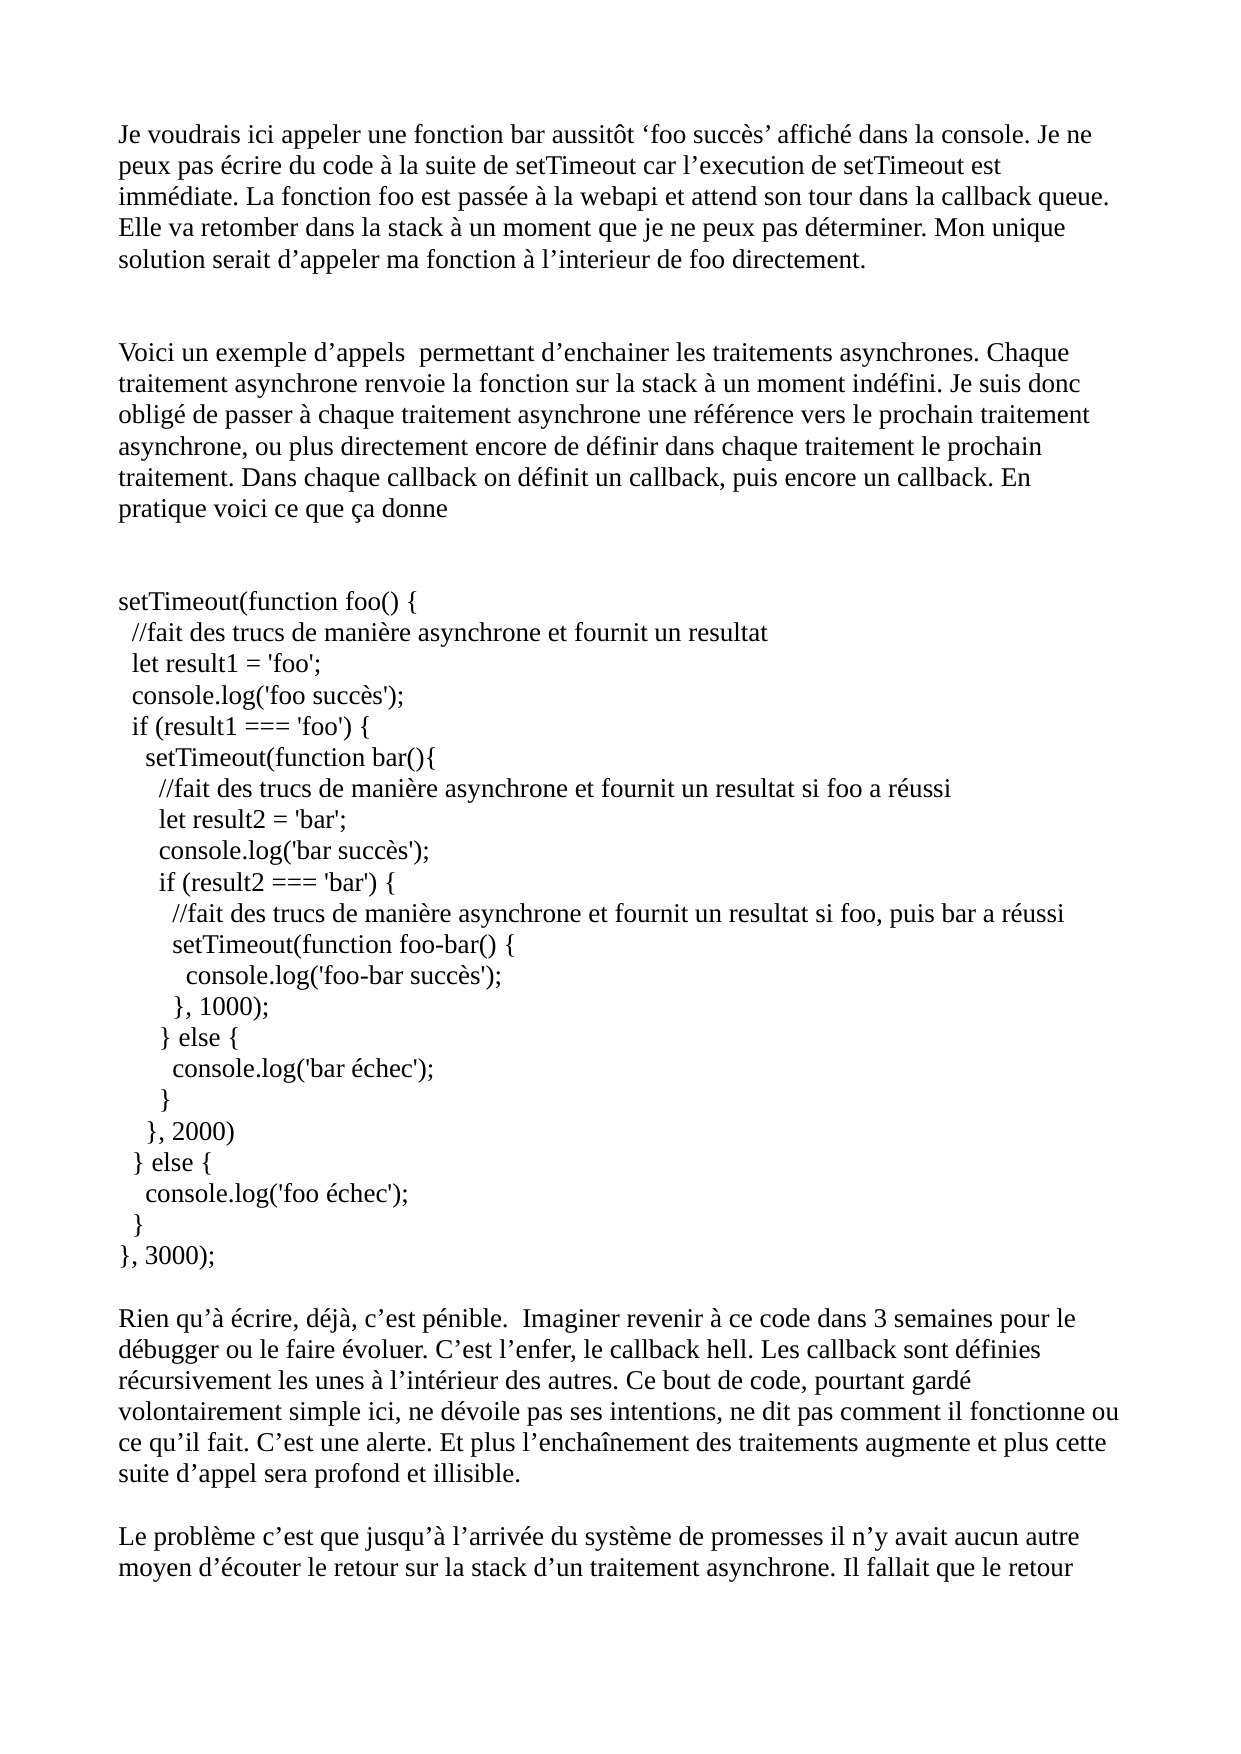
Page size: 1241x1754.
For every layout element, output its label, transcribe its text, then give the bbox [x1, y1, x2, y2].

text } [118, 1208, 1122, 1239]
text setTimeout(function foo-bar() { [118, 928, 1122, 959]
text if (result2 === 'bar') { [118, 866, 1122, 897]
text }, 1000); [118, 990, 1122, 1021]
text if (result1 === 'foo') { [118, 710, 1122, 741]
text setTimeout(function foo() { [118, 585, 1122, 616]
text console.log('bar succès'); [118, 834, 1122, 866]
text console.log('bar échec'); [118, 1052, 1122, 1084]
text console.log('foo succès'); [118, 679, 1122, 710]
text } else { [118, 1021, 1122, 1052]
text console.log('foo-bar succès'); [118, 959, 1122, 990]
text //fait des trucs de manière asynchrone et fournit un resultat si foo a réussi [118, 772, 1122, 803]
text let result2 = 'bar'; [118, 803, 1122, 834]
text console.log('foo échec'); [118, 1177, 1122, 1208]
text } [118, 1084, 1122, 1115]
text Le problème c’est que jusqu’à l’arrivée du système de promesses il n’y avait aucun autre moyen d’écouter le retour sur la stack d’un traitement asynchrone. Il fallait que le retour [118, 1520, 1122, 1582]
text Je voudrais ici appeler une fonction bar aussitôt ‘foo succès’ affiché dans la console. Je ne peux pas écrire du code à la suite de setTimeout car l’execution de setTimeout est immédiate. La fonction foo est passée à la webapi et attend son tour dans la callback queue. Elle va retomber dans la stack à un moment que je ne peux pas déterminer. Mon unique solution serait d’appeler ma fonction à l’interieur de foo directement. [118, 118, 1122, 274]
text } else { [118, 1146, 1122, 1177]
text Voici un exemple d’appels permettant d’enchainer les traitements asynchrones. Chaque traitement asynchrone renvoie la fonction sur la stack à un moment indéfini. Je suis donc obligé de passer à chaque traitement asynchrone une référence vers le prochain traitement asynchrone, ou plus directement encore de définir dans chaque traitement le prochain traitement. Dans chaque callback on définit un callback, puis encore un callback. En pratique voici ce que ça donne [118, 336, 1122, 523]
text Rien qu’à écrire, déjà, c’est pénible. Imaginer revenir à ce code dans 3 semaines pour le débugger ou le faire évoluer. C’est l’enfer, le callback hell. Les callback sont définies récursivement les unes à l’intérieur des autres. Ce bout de code, pourtant gardé volontairement simple ici, ne dévoile pas ses intentions, ne dit pas comment il fonctionne ou ce qu’il fait. C’est une alerte. Et plus l’enchaînement des traitements augmente et plus cette suite d’appel sera profond et illisible. [118, 1302, 1122, 1488]
text }, 3000); [118, 1239, 1122, 1271]
text }, 2000) [118, 1115, 1122, 1146]
text //fait des trucs de manière asynchrone et fournit un resultat [118, 616, 1122, 648]
text let result1 = 'foo'; [118, 648, 1122, 679]
text //fait des trucs de manière asynchrone et fournit un resultat si foo, puis bar a réussi [118, 897, 1122, 928]
text setTimeout(function bar(){ [118, 741, 1122, 772]
